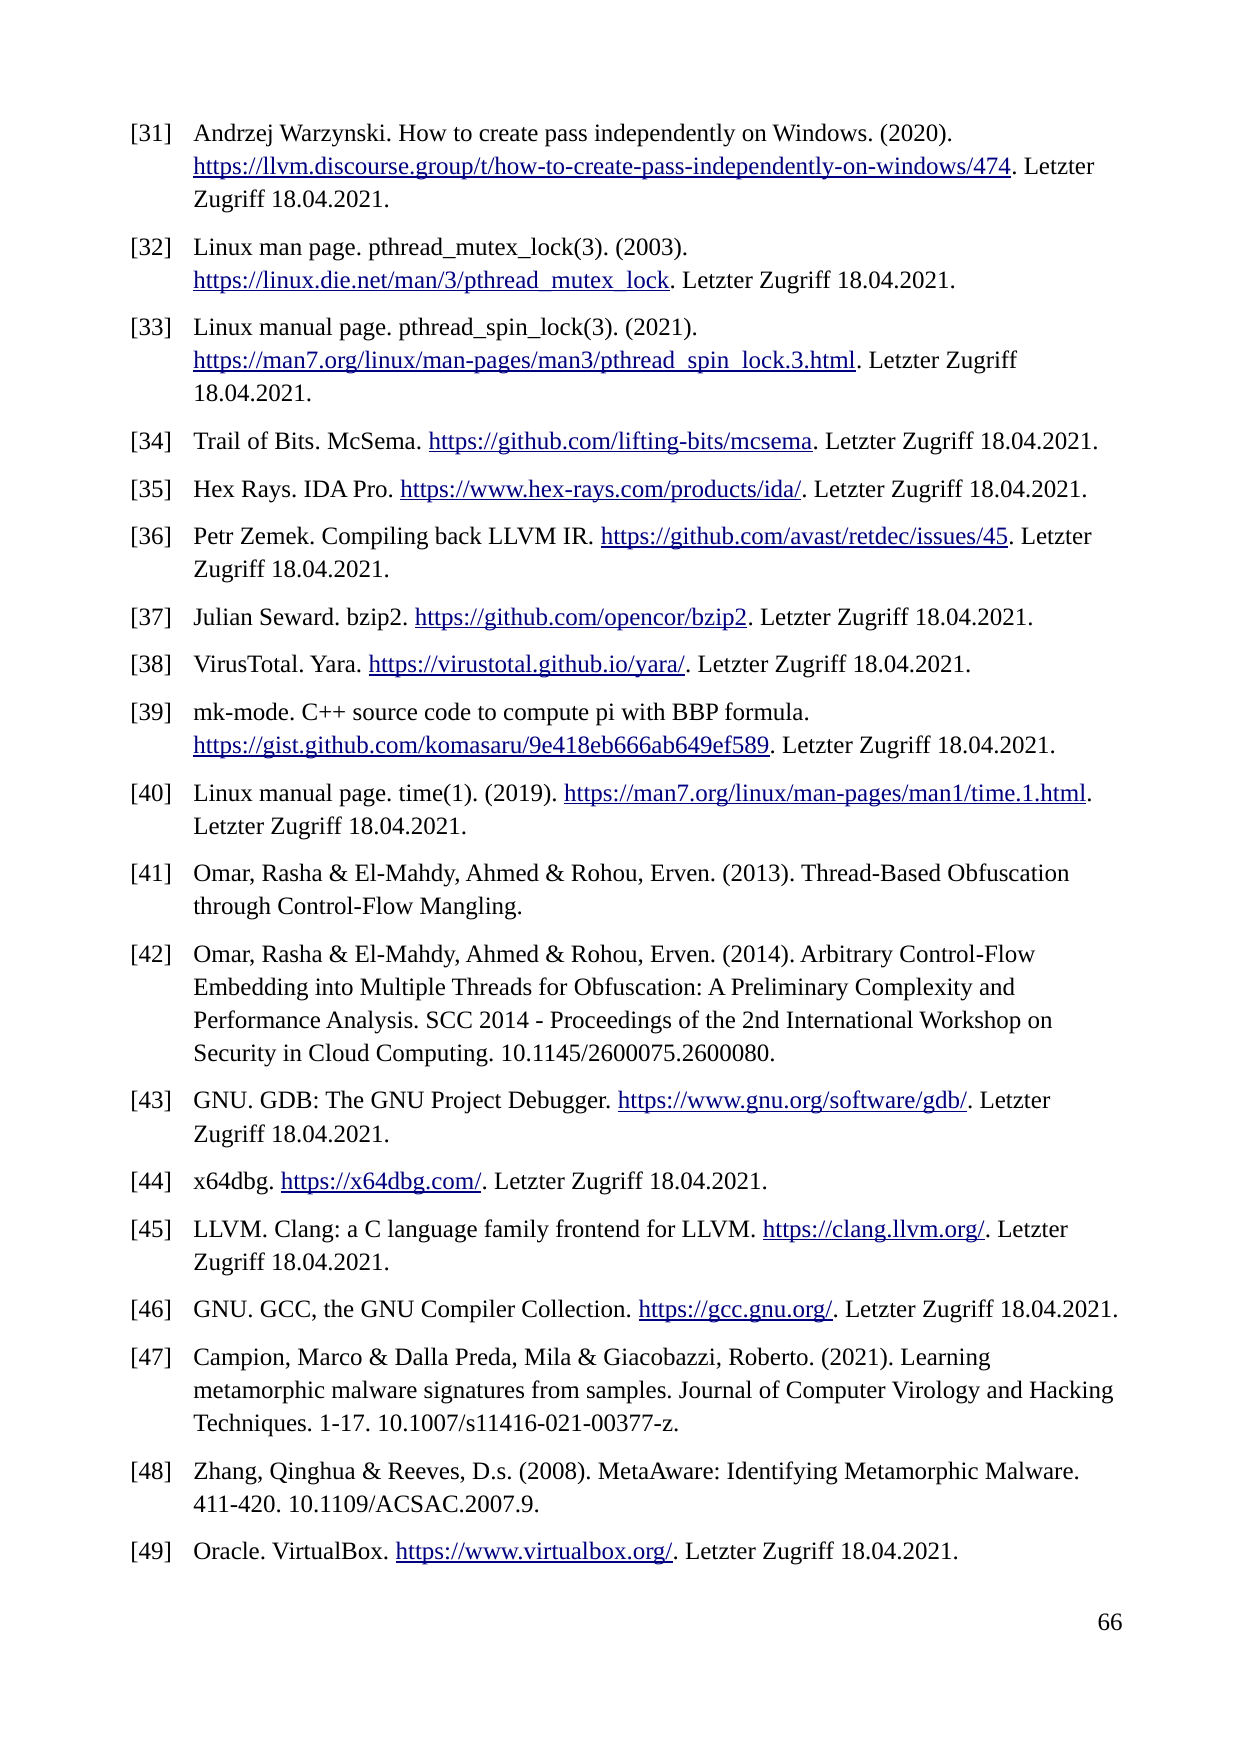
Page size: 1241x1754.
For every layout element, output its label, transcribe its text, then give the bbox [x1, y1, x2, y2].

list Trail of Bits. McSema. https://github.com/lifting-bits/mcsema. Letzter Zugriff 18.04.2021. [130, 426, 1122, 455]
list LLVM. Clang: a C language family frontend for LLVM. https://clang.llvm.org/. Letzter Zugriff 18.04.2021. [130, 1214, 1122, 1276]
list Omar, Rasha & El-Mahdy, Ahmed & Rohou, Erven. (2013). Thread-Based Obfuscation through Control-Flow Mangling. [130, 858, 1122, 920]
list Omar, Rasha & El-Mahdy, Ahmed & Rohou, Erven. (2014). Arbitrary Control-Flow Embedding into Multiple Threads for Obfuscation: A Preliminary Complexity and Performance Analysis. SCC 2014 - Proceedings of the 2nd International Workshop on Security in Cloud Computing. 10.1145/2600075.2600080. [130, 939, 1122, 1067]
list GNU. GCC, the GNU Compiler Collection. https://gcc.gnu.org/. Letzter Zugriff 18.04.2021. [130, 1294, 1122, 1323]
list GNU. GDB: The GNU Project Debugger. https://www.gnu.org/software/gdb/. Letzter Zugriff 18.04.2021. [130, 1086, 1122, 1147]
list Andrzej Warzynski. How to create pass independently on Windows. (2020). https://llvm.discourse.group/t/how-to-create-pass-independently-on-windows/474. Letzter Zugriff 18.04.2021. [130, 118, 1122, 213]
list Petr Zemek. Compiling back LLVM IR. https://github.com/avast/retdec/issues/45. Letzter Zugriff 18.04.2021. [130, 521, 1122, 583]
list Julian Seward. bzip2. https://github.com/opencor/bzip2. Letzter Zugriff 18.04.2021. [130, 602, 1122, 631]
list x64dbg. https://x64dbg.com/. Letzter Zugriff 18.04.2021. [130, 1166, 1122, 1195]
list Linux manual page. time(1). (2019). https://man7.org/linux/man-pages/man1/time.1.html. Letzter Zugriff 18.04.2021. [130, 778, 1122, 839]
list mk-mode. C++ source code to compute pi with BBP formula. https://gist.github.com/komasaru/9e418eb666ab649ef589. Letzter Zugriff 18.04.2021. [130, 697, 1122, 759]
list VirusTotal. Yara. https://virustotal.github.io/yara/. Letzter Zugriff 18.04.2021. [130, 649, 1122, 678]
list Linux manual page. pthread_spin_lock(3). (2021). https://man7.org/linux/man-pages/man3/pthread_spin_lock.3.html. Letzter Zugriff 18.04.2021. [130, 312, 1122, 407]
list Campion, Marco & Dalla Preda, Mila & Giacobazzi, Roberto. (2021). Learning metamorphic malware signatures from samples. Journal of Computer Virology and Hacking Techniques. 1-17. 10.1007/s11416-021-00377-z. [130, 1342, 1122, 1437]
list Hex Rays. IDA Pro. https://www.hex-rays.com/products/ida/. Letzter Zugriff 18.04.2021. [130, 474, 1122, 502]
list Zhang, Qinghua & Reeves, D.s. (2008). MetaAware: Identifying Metamorphic Malware. 411-420. 10.1109/ACSAC.2007.9. [130, 1456, 1122, 1517]
list Linux man page. pthread_mutex_lock(3). (2003). https://linux.die.net/man/3/pthread_mutex_lock. Letzter Zugriff 18.04.2021. [130, 232, 1122, 293]
list Oracle. VirtualBox. https://www.virtualbox.org/. Letzter Zugriff 18.04.2021. [130, 1536, 1122, 1565]
